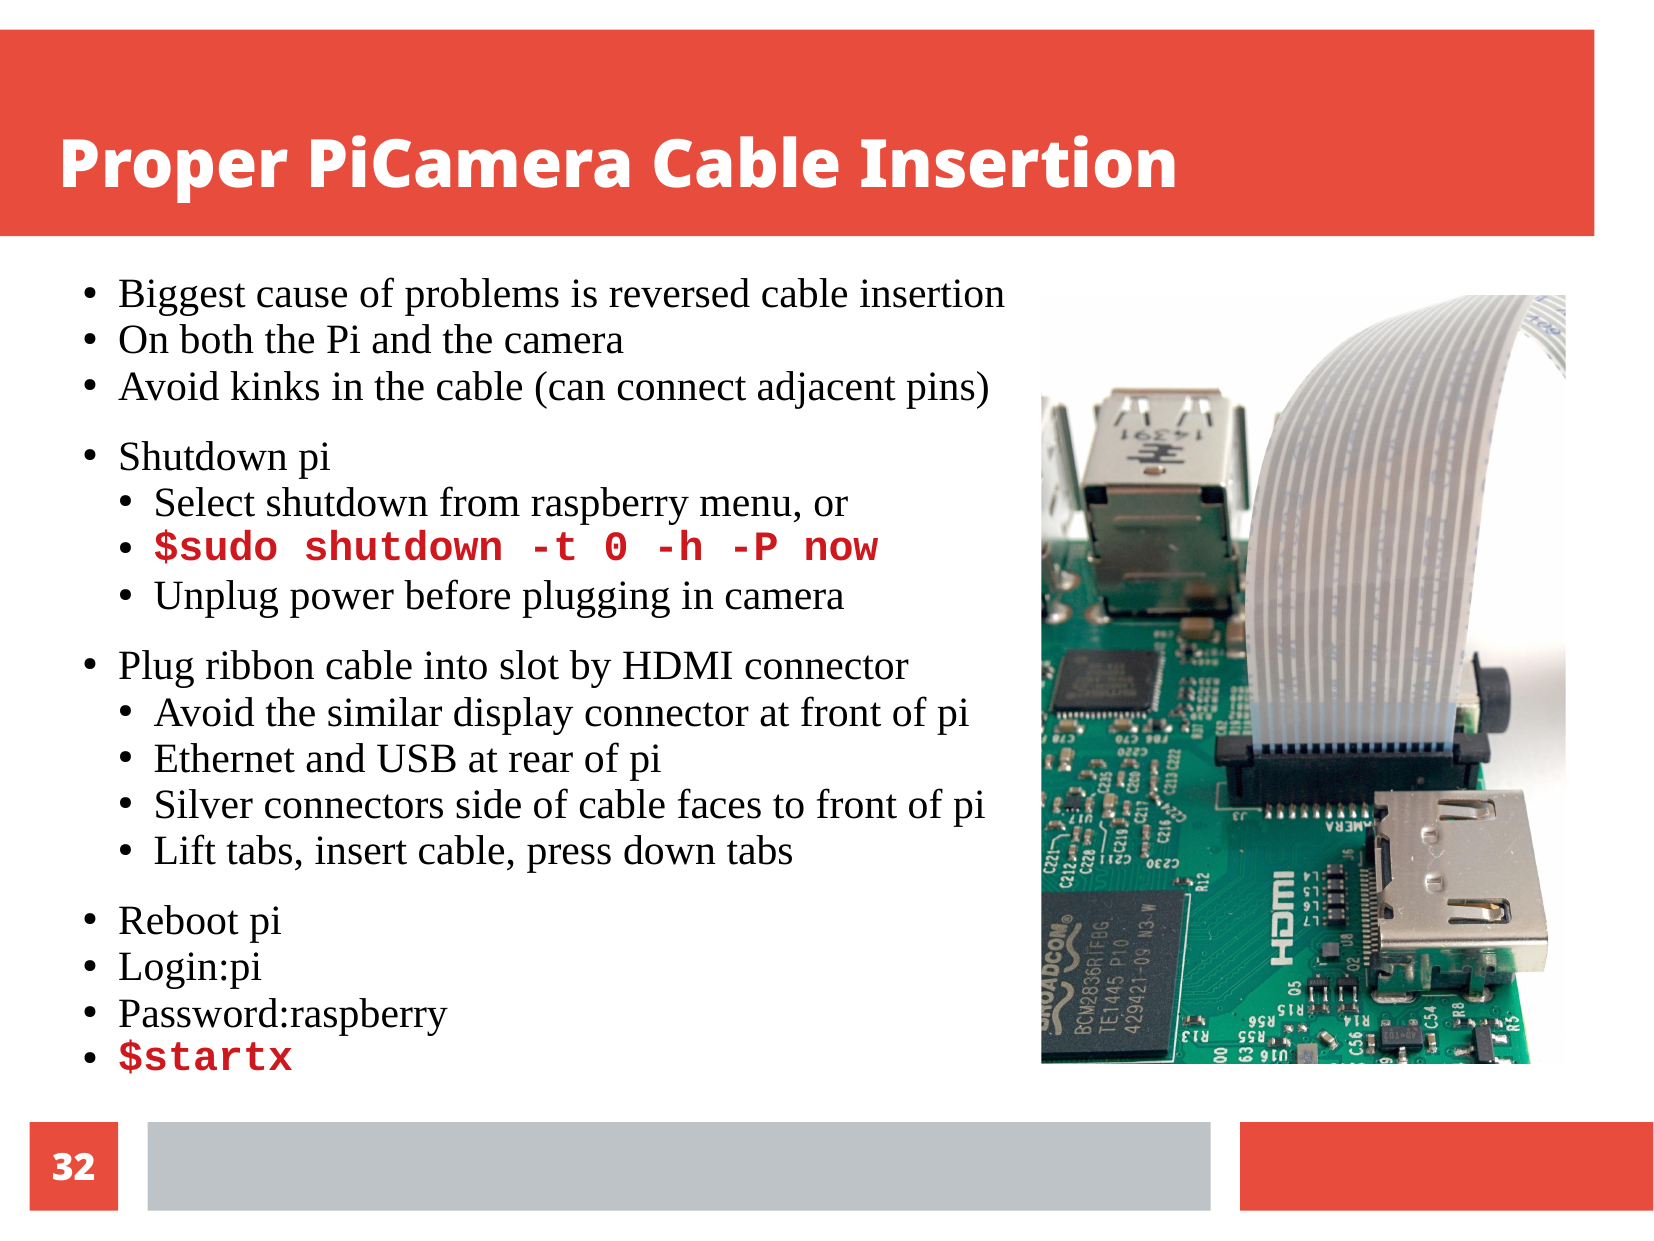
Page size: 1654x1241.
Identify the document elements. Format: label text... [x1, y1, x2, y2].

title Proper PiCamera Cable Insertion [59, 59, 1595, 207]
picture [1041, 295, 1566, 1064]
text_box Biggest cause of problems is reversed cable insertion On both the Pi and the camera Avoid kinks in the cable (can connect adjacent pins) Shutdown pi Select shutdown from raspberry menu, or $sudo shutdown -t 0 -h -P now Unplug power before plugging in camera Plug ribbon cable into slot by HDMI connector Avoid the similar display connector at front of pi Ethernet and USB at rear of pi Silver connectors side of cable faces to front of pi Lift tabs, insert cable, press down tabs Reboot pi Login:pi Password:raspberry $startx [67, 263, 1032, 1132]
